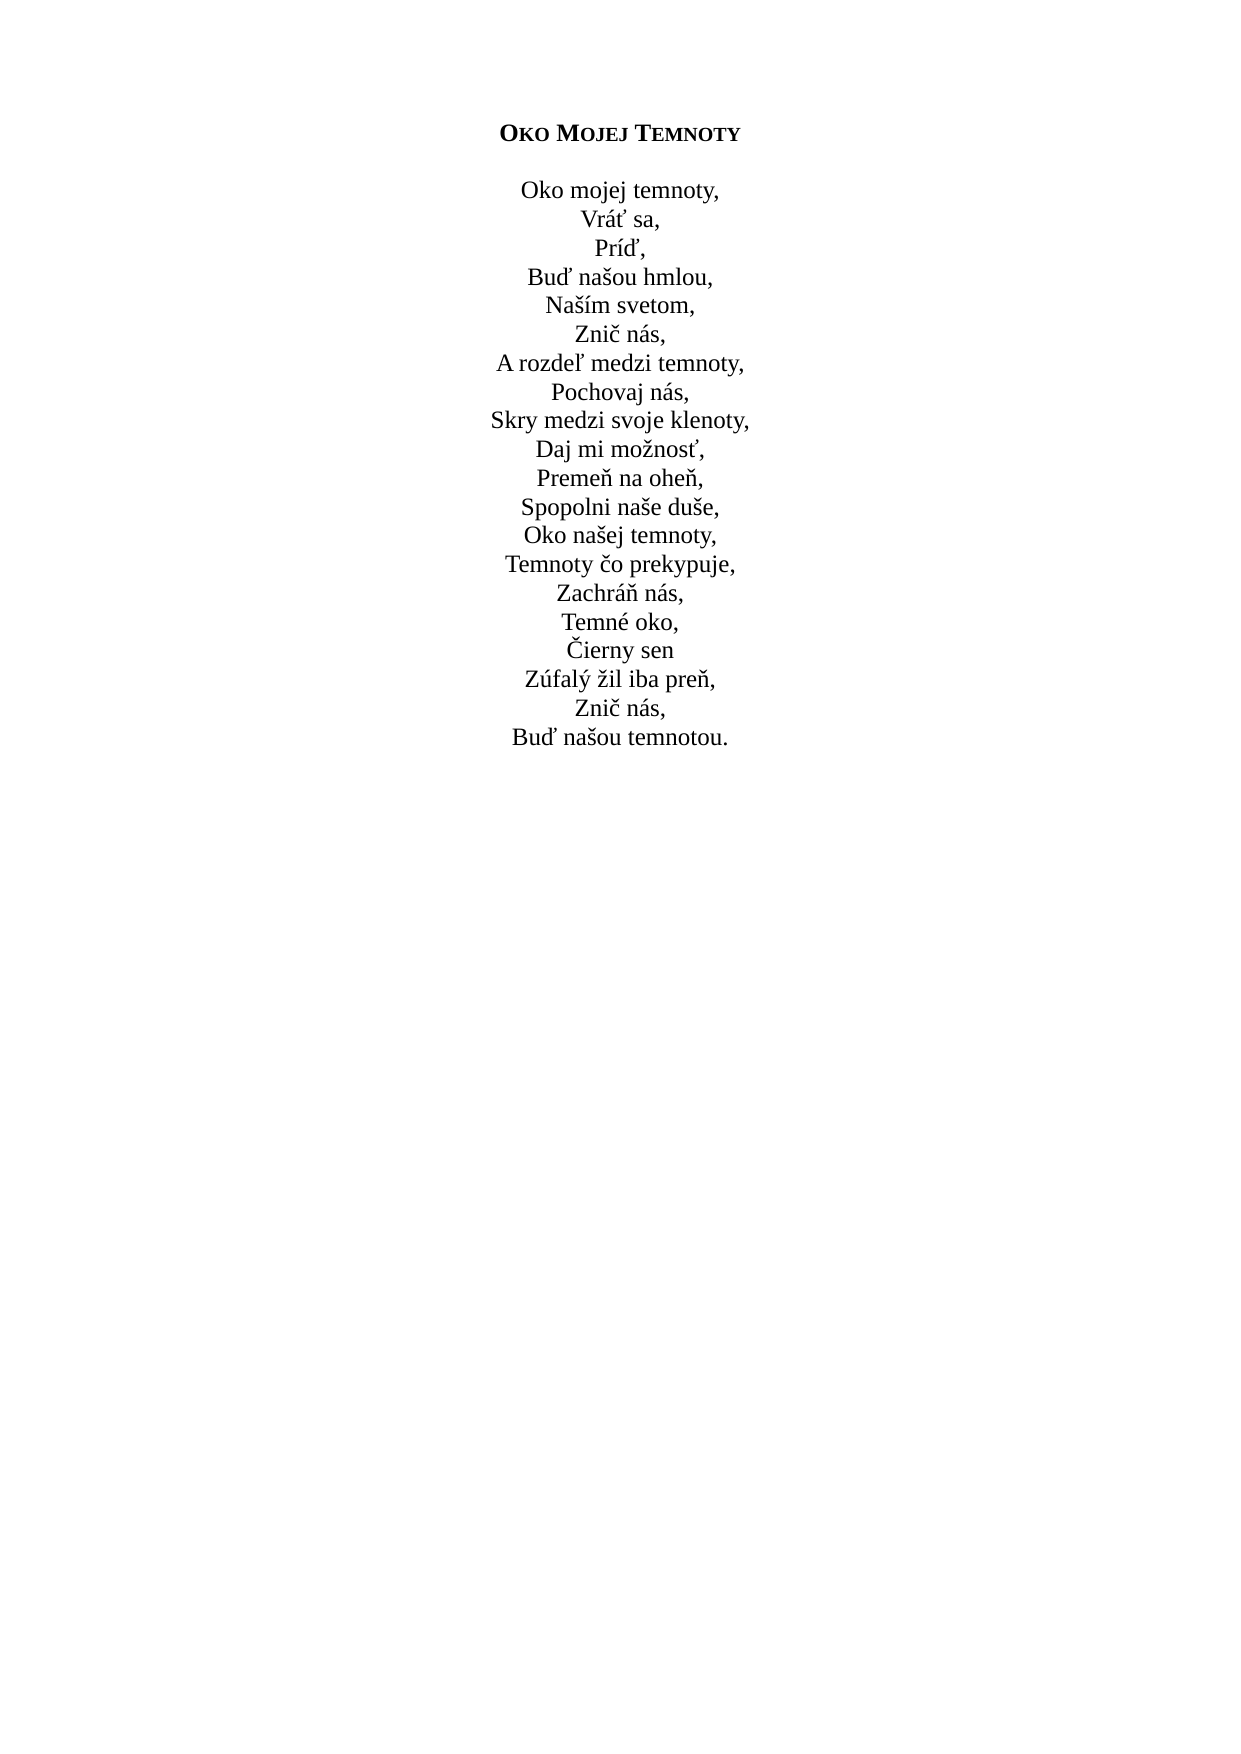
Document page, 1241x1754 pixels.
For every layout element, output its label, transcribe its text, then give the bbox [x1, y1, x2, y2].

text Oko Mojej Temnoty [118, 118, 1122, 147]
text Pochovaj nás, [118, 377, 1122, 406]
text Naším svetom, [118, 291, 1122, 319]
text Daj mi možnosť, [118, 434, 1122, 463]
text Buď našou temnotou. [118, 722, 1122, 751]
text Oko našej temnoty, [118, 521, 1122, 549]
text Čierny sen [118, 636, 1122, 664]
text A rozdeľ medzi temnoty, [118, 348, 1122, 377]
text Spopolni naše duše, [118, 492, 1122, 521]
text Zúfalý žil iba preň, [118, 664, 1122, 693]
text Buď našou hmlou, [118, 262, 1122, 291]
text Zachráň nás, [118, 578, 1122, 607]
text Temné oko, [118, 607, 1122, 636]
text Vráť sa, [118, 204, 1122, 233]
text Znič nás, [118, 693, 1122, 722]
text Skry medzi svoje klenoty, [118, 406, 1122, 434]
text Znič nás, [118, 319, 1122, 348]
text Premeň na oheň, [118, 463, 1122, 492]
text Príď, [118, 233, 1122, 262]
text Temnoty čo prekypuje, [118, 549, 1122, 578]
text Oko mojej temnoty, [118, 176, 1122, 204]
